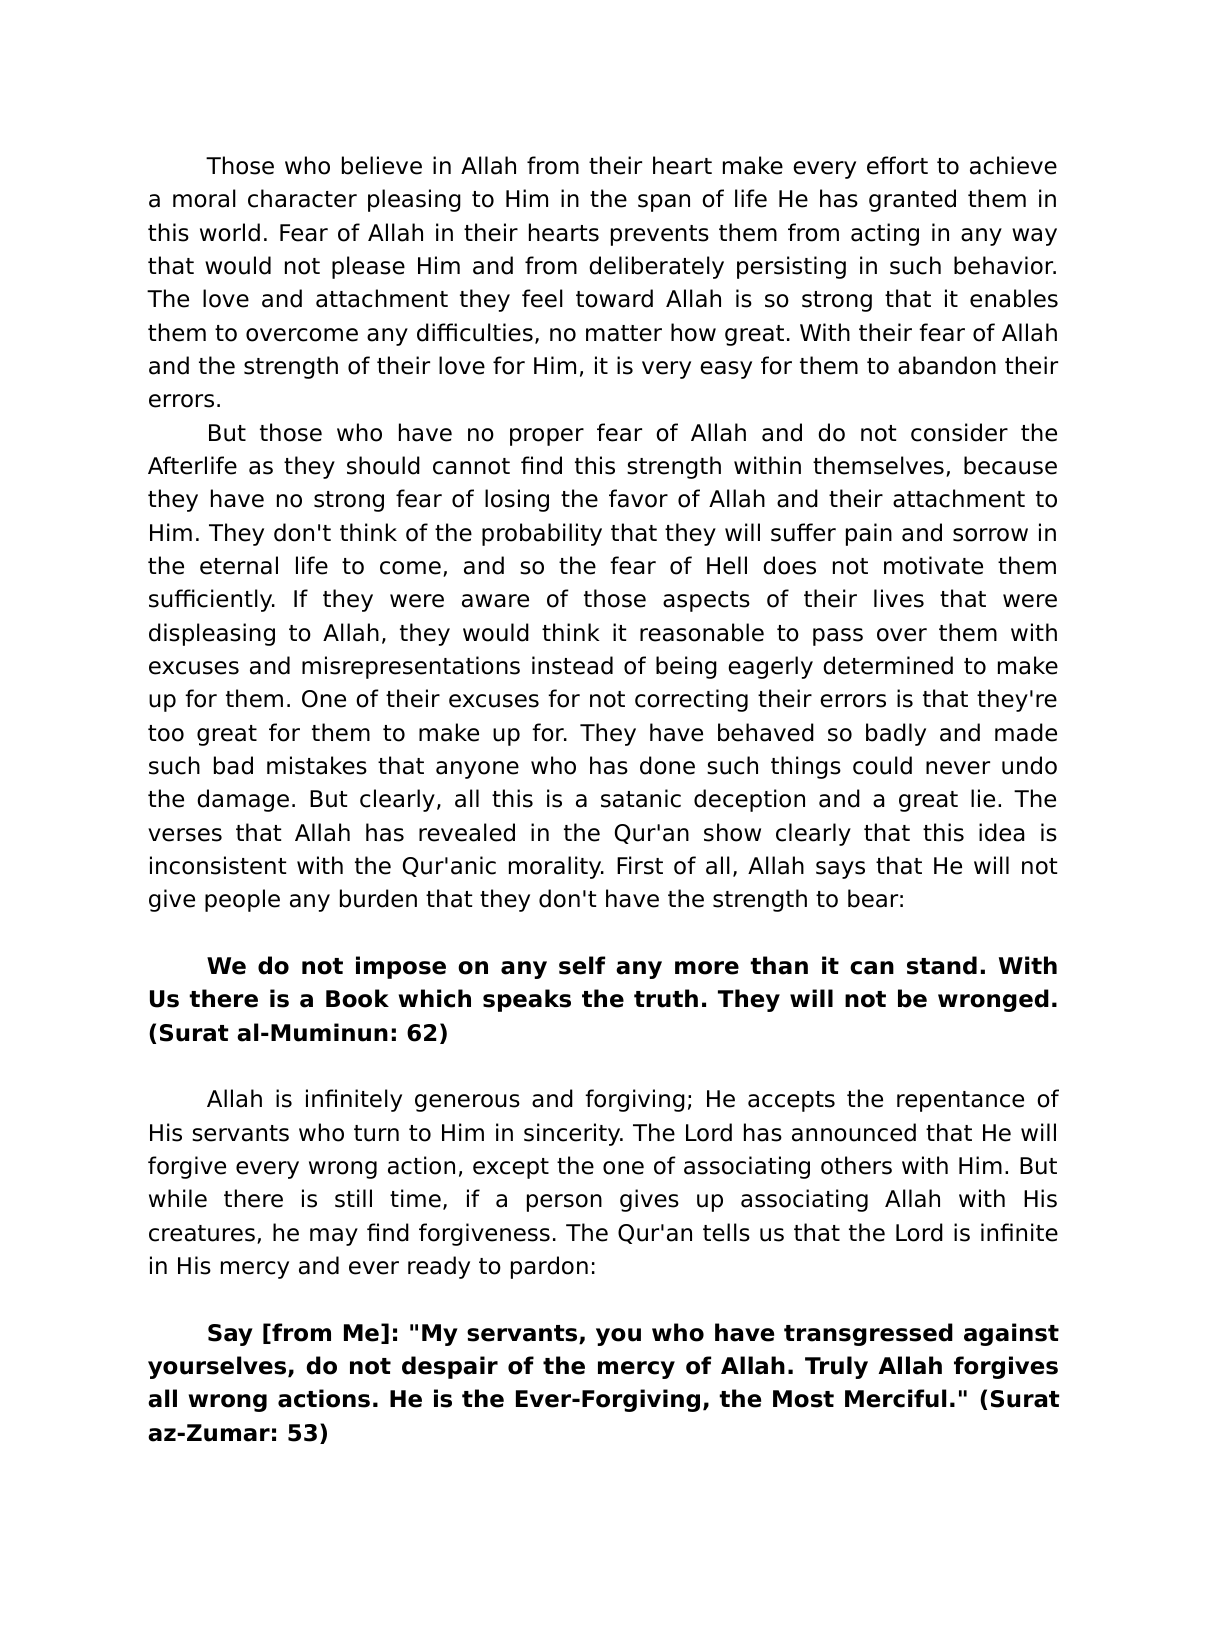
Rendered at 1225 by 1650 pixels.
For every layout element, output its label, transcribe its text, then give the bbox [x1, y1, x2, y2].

text But those who have no proper fear of Allah and do not consider the Afterlife as they should cannot find this strength within themselves, because they have no strong fear of losing the favor of Allah and their attachment to Him. They don't think of the probability that they will suffer pain and sorrow in the eternal life to come, and so the fear of Hell does not motivate them sufficiently. If they were aware of those aspects of their lives that were displeasing to Allah, they would think it reasonable to pass over them with excuses and misrepresentations instead of being eagerly determined to make up for them. One of their excuses for not correcting their errors is that they're too great for them to make up for. They have behaved so badly and made such bad mistakes that anyone who has done such things could never undo the damage. But clearly, all this is a satanic deception and a great lie. The verses that Allah has revealed in the Qur'an show clearly that this idea is inconsistent with the Qur'anic morality. First of all, Allah says that He will not give people any burden that they don't have the strength to bear: [148, 414, 1060, 914]
text Say [from Me]: "My servants, you who have transgressed against yourselves, do not despair of the mercy of Allah. Truly Allah forgives all wrong actions. He is the Ever-Forgiving, the Most Merciful." (Surat az-Zumar: 53) [148, 1314, 1060, 1448]
text We do not impose on any self any more than it can stand. With Us there is a Book which speaks the truth. They will not be wronged. (Surat al-Muminun: 62) [148, 948, 1060, 1048]
text Allah is infinitely generous and forgiving; He accepts the repentance of His servants who turn to Him in sincerity. The Lord has announced that He will forgive every wrong action, except the one of associating others with Him. But while there is still time, if a person gives up associating Allah with His creatures, he may find forgiveness. The Qur'an tells us that the Lord is infinite in His mercy and ever ready to pardon: [148, 1081, 1060, 1281]
text Those who believe in Allah from their heart make every effort to achieve a moral character pleasing to Him in the span of life He has granted them in this world. Fear of Allah in their hearts prevents them from acting in any way that would not please Him and from deliberately persisting in such behavior. The love and attachment they feel toward Allah is so strong that it enables them to overcome any difficulties, no matter how great. With their fear of Allah and the strength of their love for Him, it is very easy for them to abandon their errors. [148, 148, 1060, 414]
